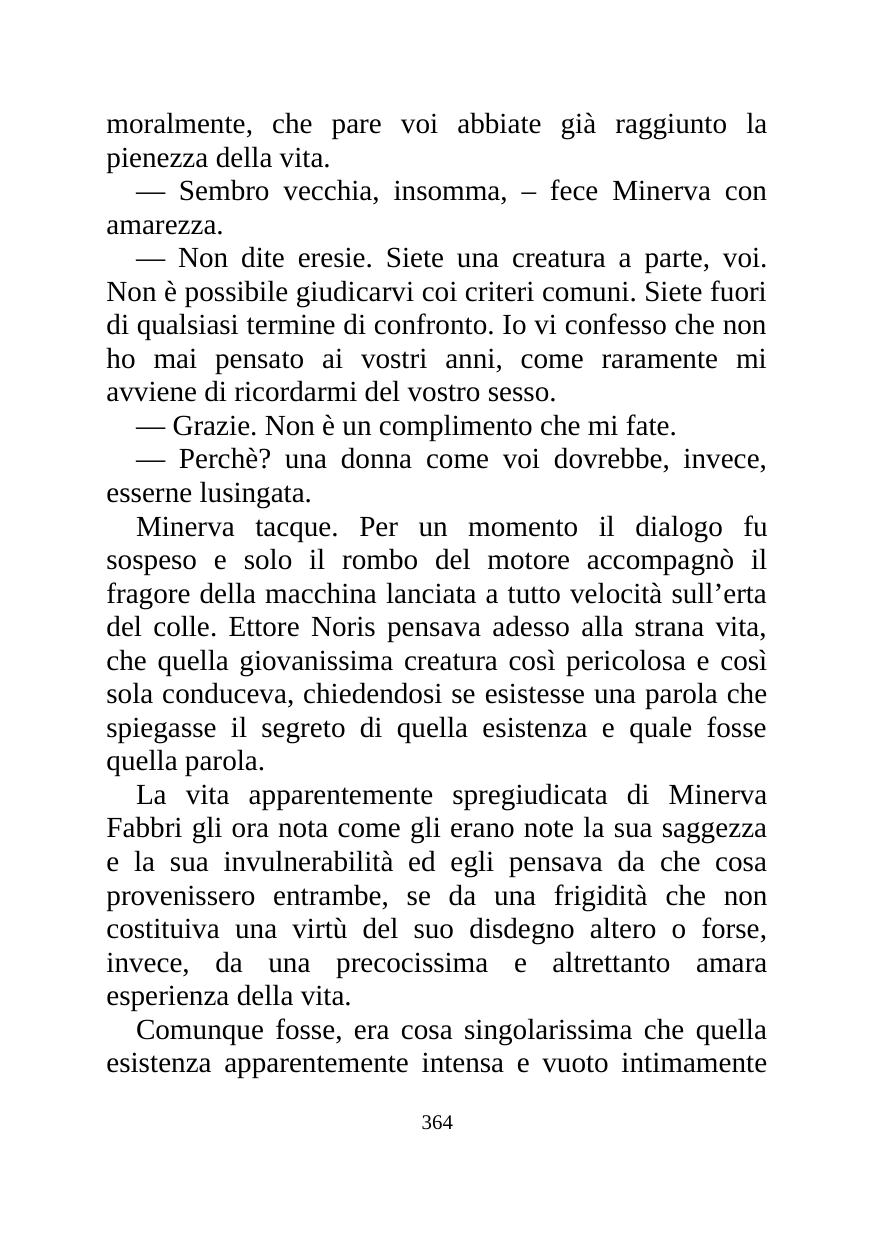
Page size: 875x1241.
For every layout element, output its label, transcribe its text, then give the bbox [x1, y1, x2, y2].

text — Perchè? una donna come voi dovrebbe, invece, esserne lusingata. [106, 442, 768, 509]
text Comunque fosse, era cosa singolarissima che quella esistenza apparentemente intensa e vuoto intimamente [106, 1012, 768, 1079]
text La vita apparentemente spregiudicata di Minerva Fabbri gli ora nota come gli erano note la sua saggezza e la sua invulnerabilità ed egli pensava da che cosa provenissero entrambe, se da una frigidità che non costituiva una virtù del suo disdegno altero o forse, invece, da una precocissima e altrettanto amara esperienza della vita. [106, 777, 768, 1012]
text moralmente, che pare voi abbiate già raggiunto la pienezza della vita. [106, 106, 768, 173]
text — Sembro vecchia, insomma, – fece Minerva con amarezza. [106, 173, 768, 240]
text — Non dite eresie. Siete una creatura a parte, voi. Non è possibile giudicarvi coi criteri comuni. Siete fuori di qualsiasi termine di confronto. Io vi confesso che non ho mai pensato ai vostri anni, come raramente mi avviene di ricordarmi del vostro sesso. [106, 240, 768, 408]
text — Grazie. Non è un complimento che mi fate. [106, 408, 768, 442]
text Minerva tacque. Per un momento il dialogo fu sospeso e solo il rombo del motore accompagnò il fragore della macchina lanciata a tutto velocità sull’erta del colle. Ettore Noris pensava adesso alla strana vita, che quella giovanissima creatura così pericolosa e così sola conduceva, chiedendosi se esistesse una parola che spiegasse il segreto di quella esistenza e quale fosse quella parola. [106, 509, 768, 777]
